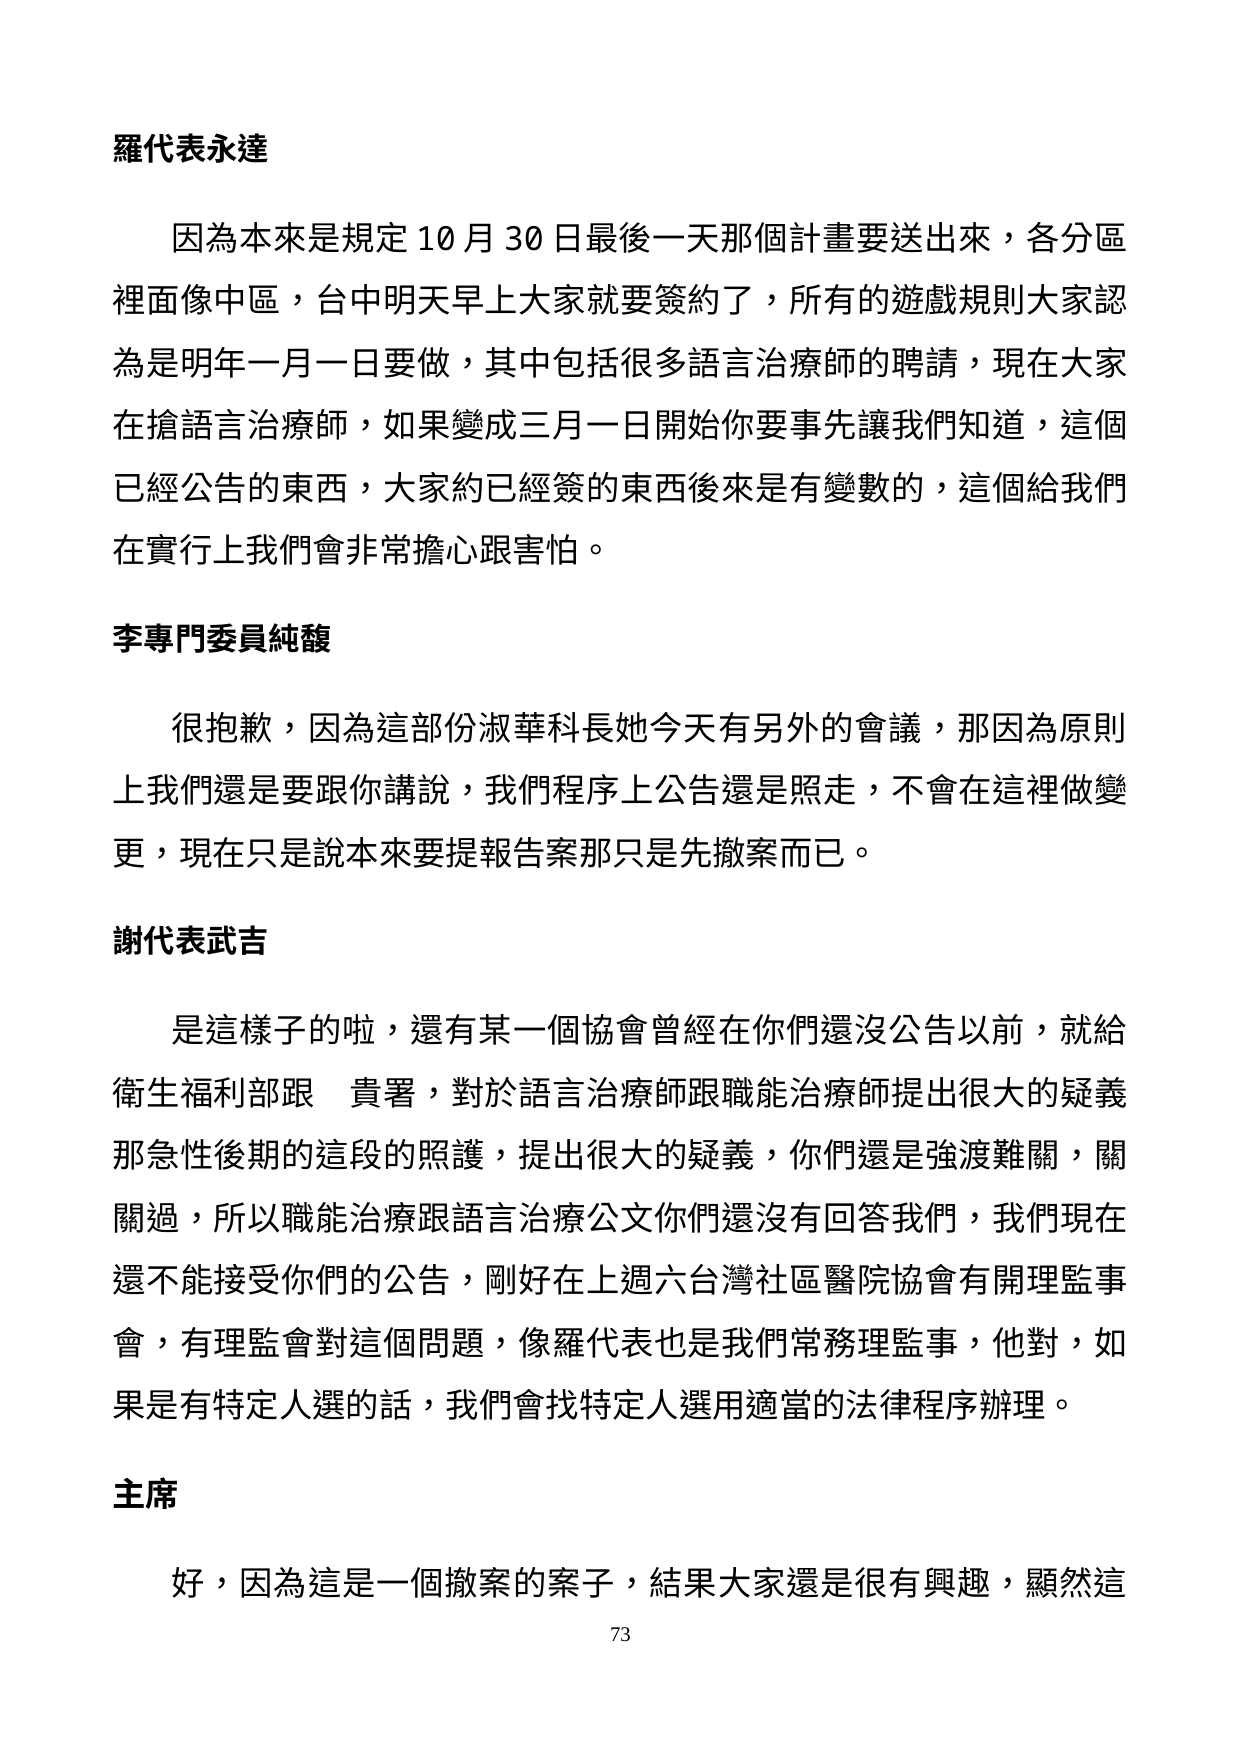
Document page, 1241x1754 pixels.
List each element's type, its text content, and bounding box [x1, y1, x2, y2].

text 很抱歉，因為這部份淑華科長她今天有另外的會議，那因為原則上我們還是要跟你講說，我們程序上公告還是照走，不會在這裡做變更，現在只是說本來要提報告案那只是先撤案而已。 [112, 684, 1128, 871]
text 羅代表永達 [112, 105, 1128, 168]
text 李專門委員純馥 [112, 595, 1128, 658]
text 主席 [112, 1450, 1128, 1513]
text 因為本來是規定10月30日最後一天那個計畫要送出來，各分區裡面像中區，台中明天早上大家就要簽約了，所有的遊戲規則大家認為是明年一月一日要做，其中包括很多語言治療師的聘請，現在大家在搶語言治療師，如果變成三月一日開始你要事先讓我們知道，這個已經公告的東西，大家約已經簽的東西後來是有變數的，這個給我們在實行上我們會非常擔心跟害怕。 [112, 194, 1128, 569]
text 好，因為這是一個撤案的案子，結果大家還是很有興趣，顯然這 [112, 1539, 1128, 1601]
text 謝代表武吉 [112, 898, 1128, 960]
text 是這樣子的啦，還有某一個協會曾經在你們還沒公告以前，就給衛生福利部跟 貴署，對於語言治療師跟職能治療師提出很大的疑義，那急性後期的這段的照護，提出很大的疑義，你們還是強渡難關，關關過，所以職能治療跟語言治療公文你們還沒有回答我們，我們現在還不能接受你們的公告，剛好在上週六台灣社區醫院協會有開理監事會，有理監會對這個問題，像羅代表也是我們常務理監事，他對，如果是有特定人選的話，我們會找特定人選用適當的法律程序辦理。 [112, 986, 1128, 1424]
